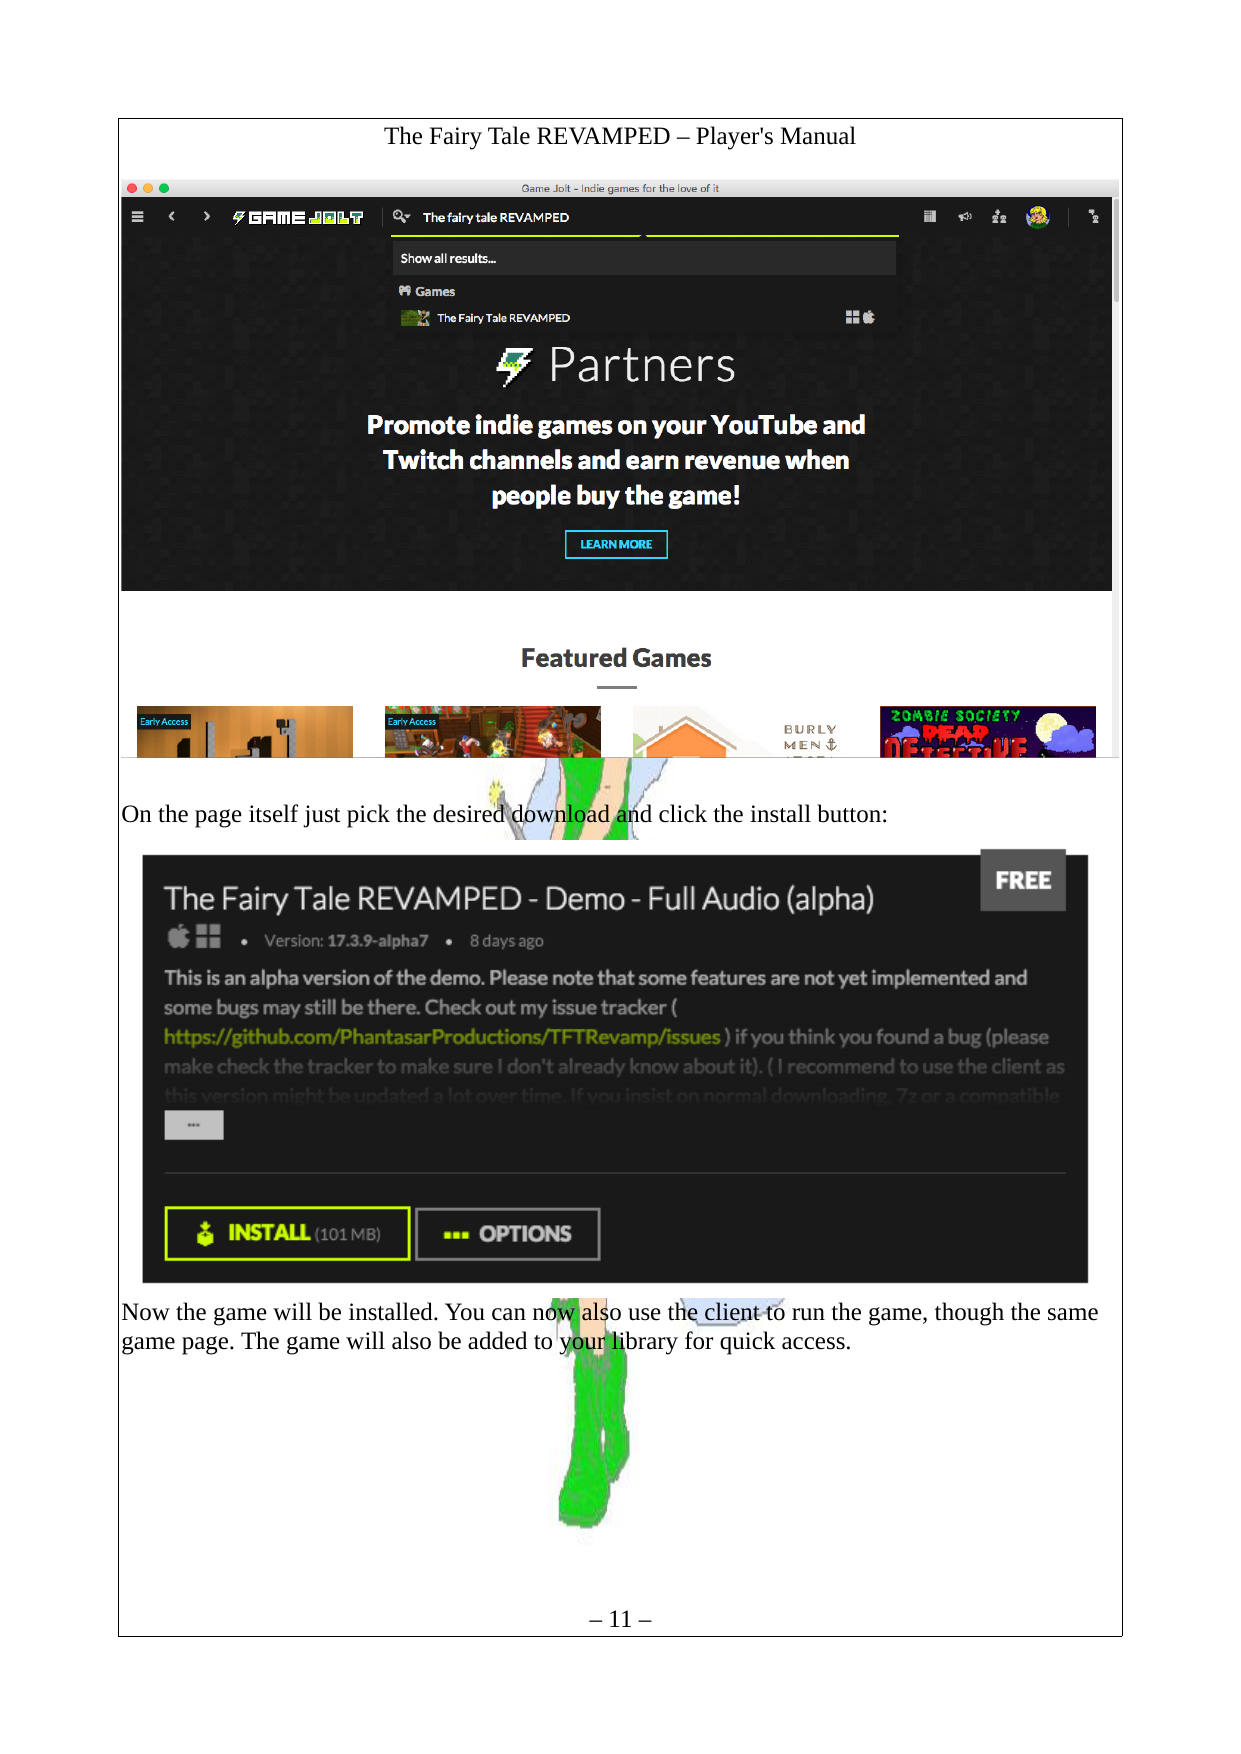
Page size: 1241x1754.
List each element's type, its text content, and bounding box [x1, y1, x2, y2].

text On the page itself just pick the desired download and click the install button: [121, 799, 1119, 827]
text Now the game will be installed. You can now also use the client to run the game, though the same game page. The game will also be added to your library for quick access. [121, 840, 1119, 1355]
picture [119, 119, 1122, 1636]
